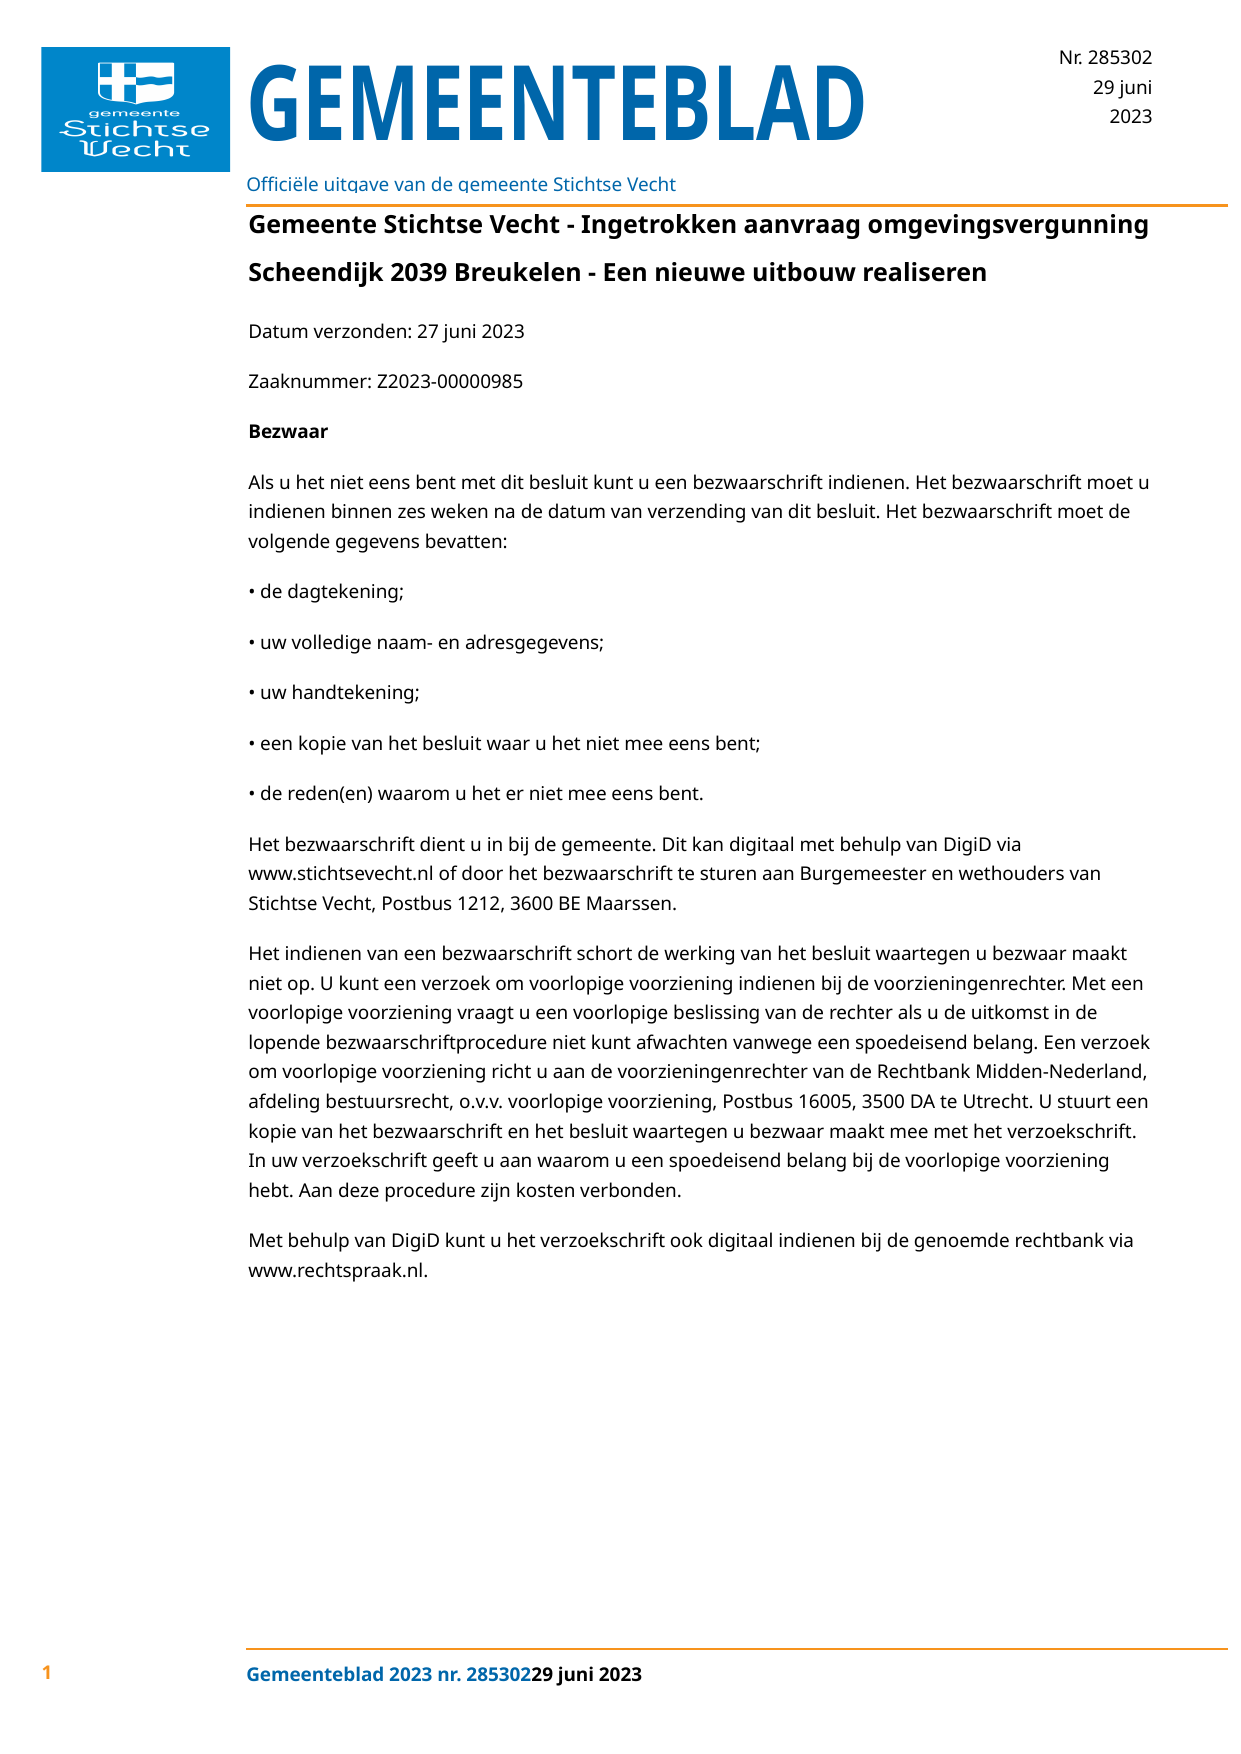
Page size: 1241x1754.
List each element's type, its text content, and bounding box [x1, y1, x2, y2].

text • uw volledige naam- en adresgegevens; [248, 629, 1152, 655]
picture [99, 63, 135, 101]
text Het bezwaarschrift dient u in bij de gemeente. Dit kan digitaal met behulp van DigiD via www.stichtsevecht.nl of door het bezwaarschrift te sturen aan Burgemeester en wethouders van Stichtse Vecht, Postbus 1212, 3600 BE Maarssen. [248, 831, 1152, 916]
text • de reden(en) waarom u het er niet mee eens bent. [248, 780, 1152, 806]
picture [137, 63, 174, 103]
text Datum verzonden: 27 juni 2023 [248, 318, 1152, 344]
text Met behulp van DigiD kunt u het verzoekschrift ook digitaal indienen bij de genoemde rechtbank via www.rechtspraak.nl. [248, 1227, 1152, 1283]
text • een kopie van het besluit waar u het niet mee eens bent; [248, 730, 1152, 756]
text Gemeente Stichtse Vecht - Ingetrokken aanvraag omgevingsvergunning Scheendijk 2039 Breukelen - Een nieuwe uitbouw realiseren [248, 207, 1152, 288]
text Als u het niet eens bent met dit besluit kunt u een bezwaarschrift indienen. Het bezwaarschrift moet u indienen binnen zes weken na de datum van verzending van dit besluit. Het bezwaarschrift moet de volgende gegevens bevatten: [248, 469, 1152, 554]
text Bezwaar [248, 419, 1152, 444]
text Zaaknummer: Z2023-00000985 [248, 368, 1152, 394]
text • uw handtekening; [248, 679, 1152, 705]
text Het indienen van een bezwaarschrift schort de werking van het besluit waartegen u bezwaar maakt niet op. U kunt een verzoek om voorlopige voorziening indienen bij de voorzieningenrechter. Met een voorlopige voorziening vraagt u een voorlopige beslissing van de rechter als u de uitkomst in de lopende bezwaarschriftprocedure niet kunt afwachten vanwege een spoedeisend belang. Een verzoek om voorlopige voorziening richt u aan de voorzieningenrechter van de Rechtbank Midden-Nederland, afdeling bestuursrecht, o.v.v. voorlopige voorziening, Postbus 16005, 3500 DA te Utrecht. U stuurt een kopie van het bezwaarschrift en het besluit waartegen u bezwaar maakt mee met het verzoekschrift. In uw verzoekschrift geeft u aan waarom u een spoedeisend belang bij de voorlopige voorziening hebt. Aan deze procedure zijn kosten verbonden. [248, 940, 1152, 1203]
text • de dagtekening; [248, 579, 1152, 604]
